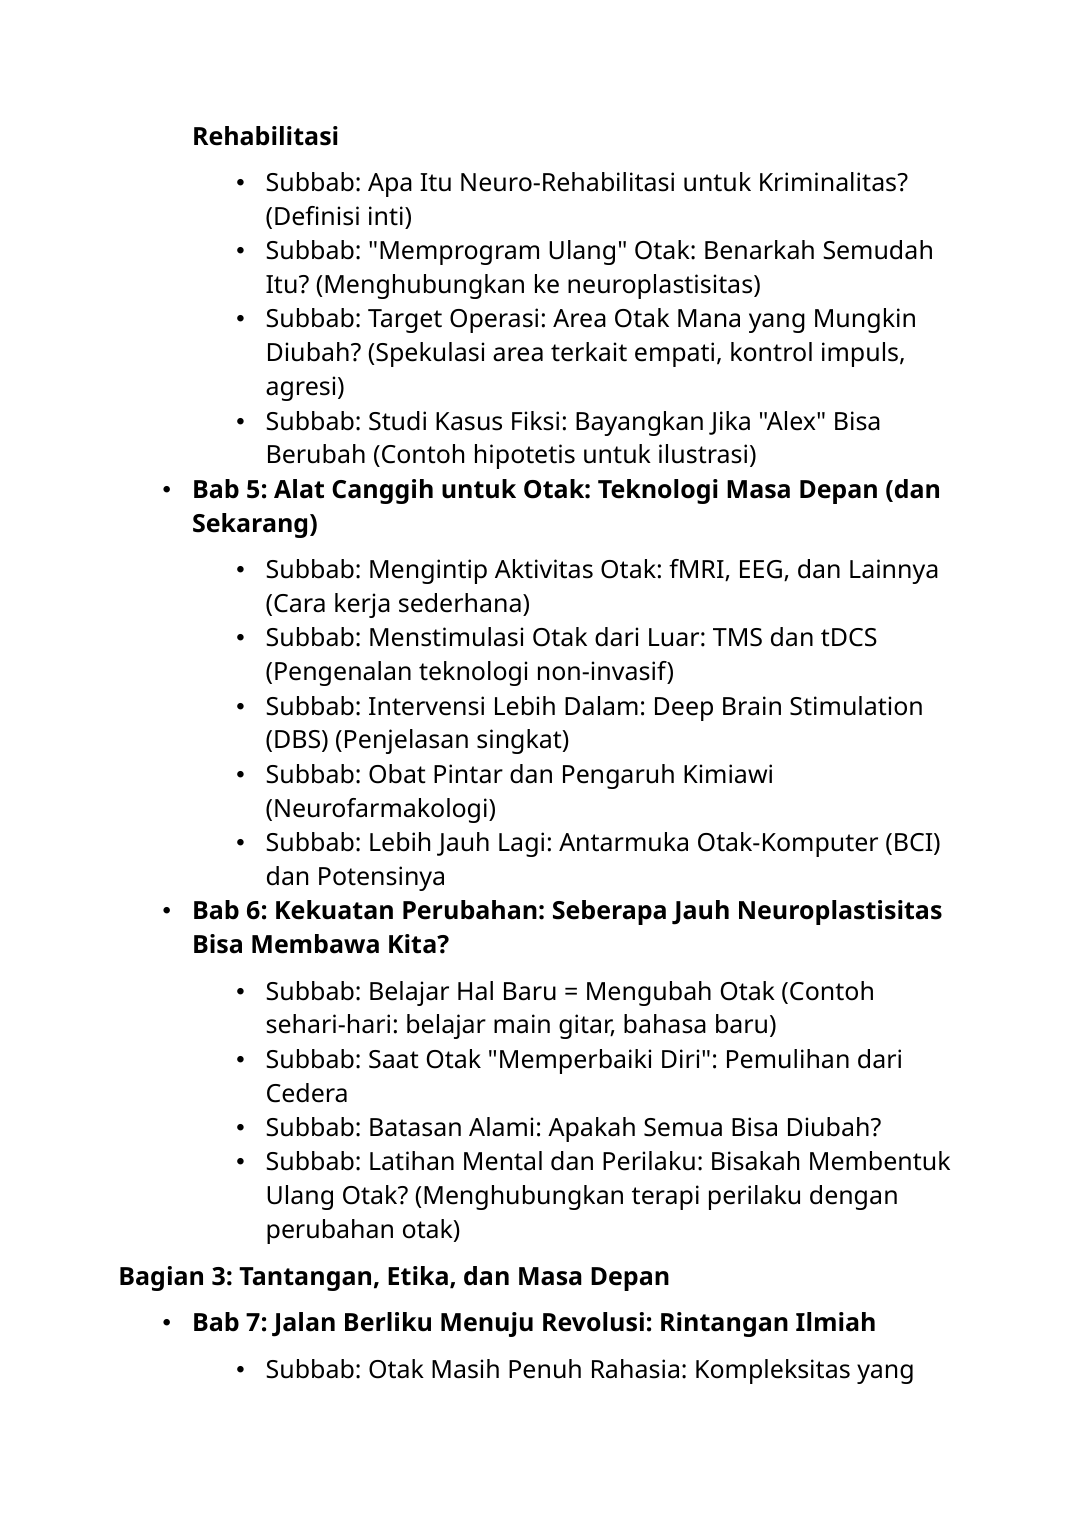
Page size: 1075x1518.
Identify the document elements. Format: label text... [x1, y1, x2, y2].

list Subbab: Intervensi Lebih Dalam: Deep Brain Stimulation (DBS) (Penjelasan singkat) [236, 688, 957, 756]
list Subbab: Studi Kasus Fiksi: Bayangkan Jika "Alex" Bisa Berubah (Contoh hipotetis untuk ilustrasi) [236, 403, 957, 471]
list Bab 6: Kekuatan Perubahan: Seberapa Jauh Neuroplastisitas Bisa Membawa Kita? [162, 892, 957, 961]
list Rehabilitasi [162, 118, 957, 152]
list Subbab: Latihan Mental dan Perilaku: Bisakah Membentuk Ulang Otak? (Menghubungkan terapi perilaku dengan perubahan otak) [236, 1143, 957, 1246]
list Subbab: Otak Masih Penuh Rahasia: Kompleksitas yang [236, 1351, 957, 1385]
list Bab 7: Jalan Berliku Menuju Revolusi: Rintangan Ilmiah [162, 1305, 957, 1339]
list Subbab: Mengintip Aktivitas Otak: fMRI, EEG, dan Lainnya (Cara kerja sederhana) [236, 552, 957, 620]
list Subbab: Saat Otak "Memperbaiki Diri": Pemulihan dari Cedera [236, 1041, 957, 1109]
list Subbab: Belajar Hal Baru = Mengubah Otak (Contoh sehari-hari: belajar main gitar, bahasa baru) [236, 973, 957, 1041]
list Subbab: "Memprogram Ulang" Otak: Benarkah Semudah Itu? (Menghubungkan ke neuroplastisitas) [236, 233, 957, 301]
list Subbab: Target Operasi: Area Otak Mana yang Mungkin Diubah? (Spekulasi area terkait empati, kontrol impuls, agresi) [236, 301, 957, 403]
list Subbab: Menstimulasi Otak dari Luar: TMS dan tDCS (Pengenalan teknologi non-invasif) [236, 620, 957, 688]
list Subbab: Lebih Jauh Lagi: Antarmuka Otak-Komputer (BCI) dan Potensinya [236, 824, 957, 892]
list Subbab: Obat Pintar dan Pengaruh Kimiawi (Neurofarmakologi) [236, 756, 957, 824]
list Bab 5: Alat Canggih untuk Otak: Teknologi Masa Depan (dan Sekarang) [162, 471, 957, 539]
text Bagian 3: Tantangan, Etika, dan Masa Depan [118, 1258, 957, 1292]
list Subbab: Batasan Alami: Apakah Semua Bisa Diubah? [236, 1109, 957, 1143]
list Subbab: Apa Itu Neuro-Rehabilitasi untuk Kriminalitas? (Definisi inti) [236, 165, 957, 233]
